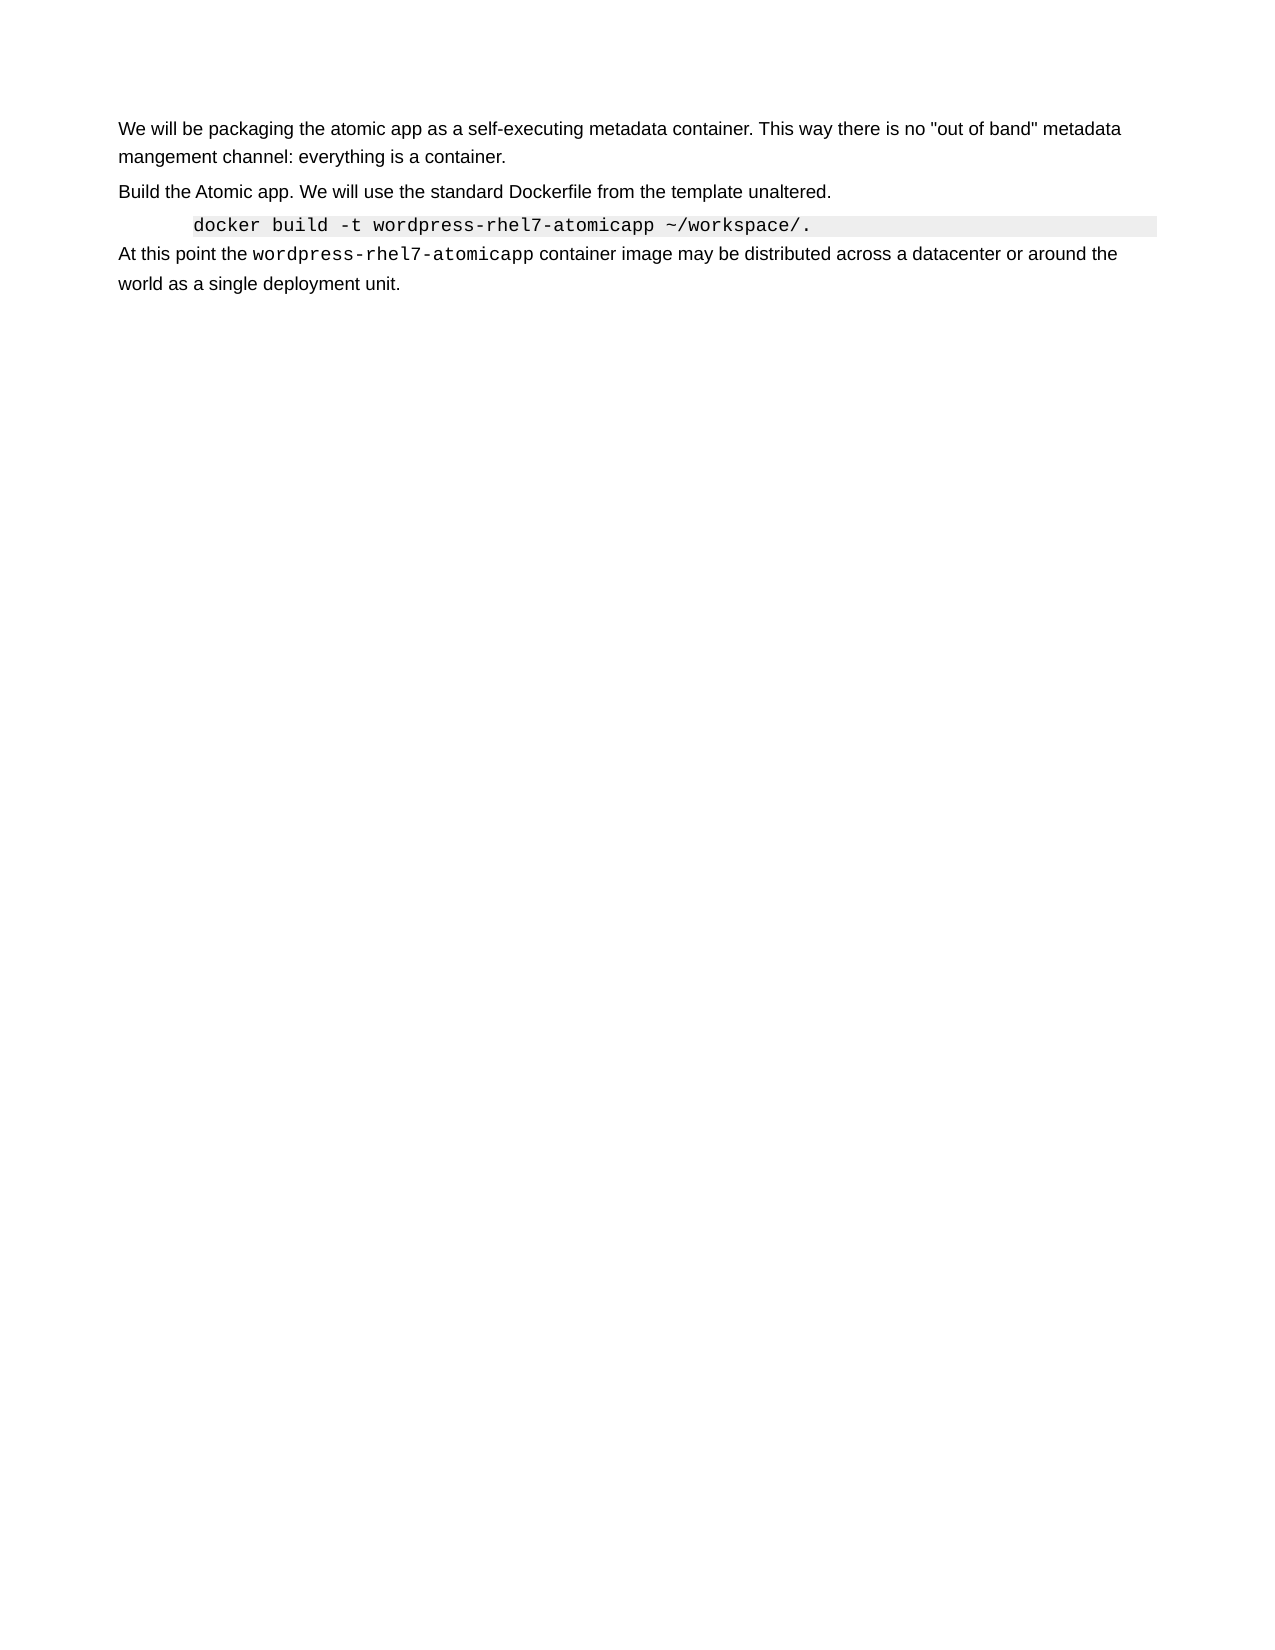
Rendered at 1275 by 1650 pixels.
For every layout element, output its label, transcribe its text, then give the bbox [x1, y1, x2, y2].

text Build the Atomic app. We will use the standard Dockerfile from the template unaltered. [118, 181, 1157, 202]
text We will be packaging the atomic app as a self-executing metadata container. This way there is no "out of band" metadata mangement channel: everything is a container. [118, 118, 1157, 167]
text At this point the wordpress-rhel7-atomicapp container image may be distributed across a datacenter or around the world as a single deployment unit. [118, 243, 1157, 294]
text docker build -t wordpress-rhel7-atomicapp ~/workspace/. [193, 216, 1157, 237]
